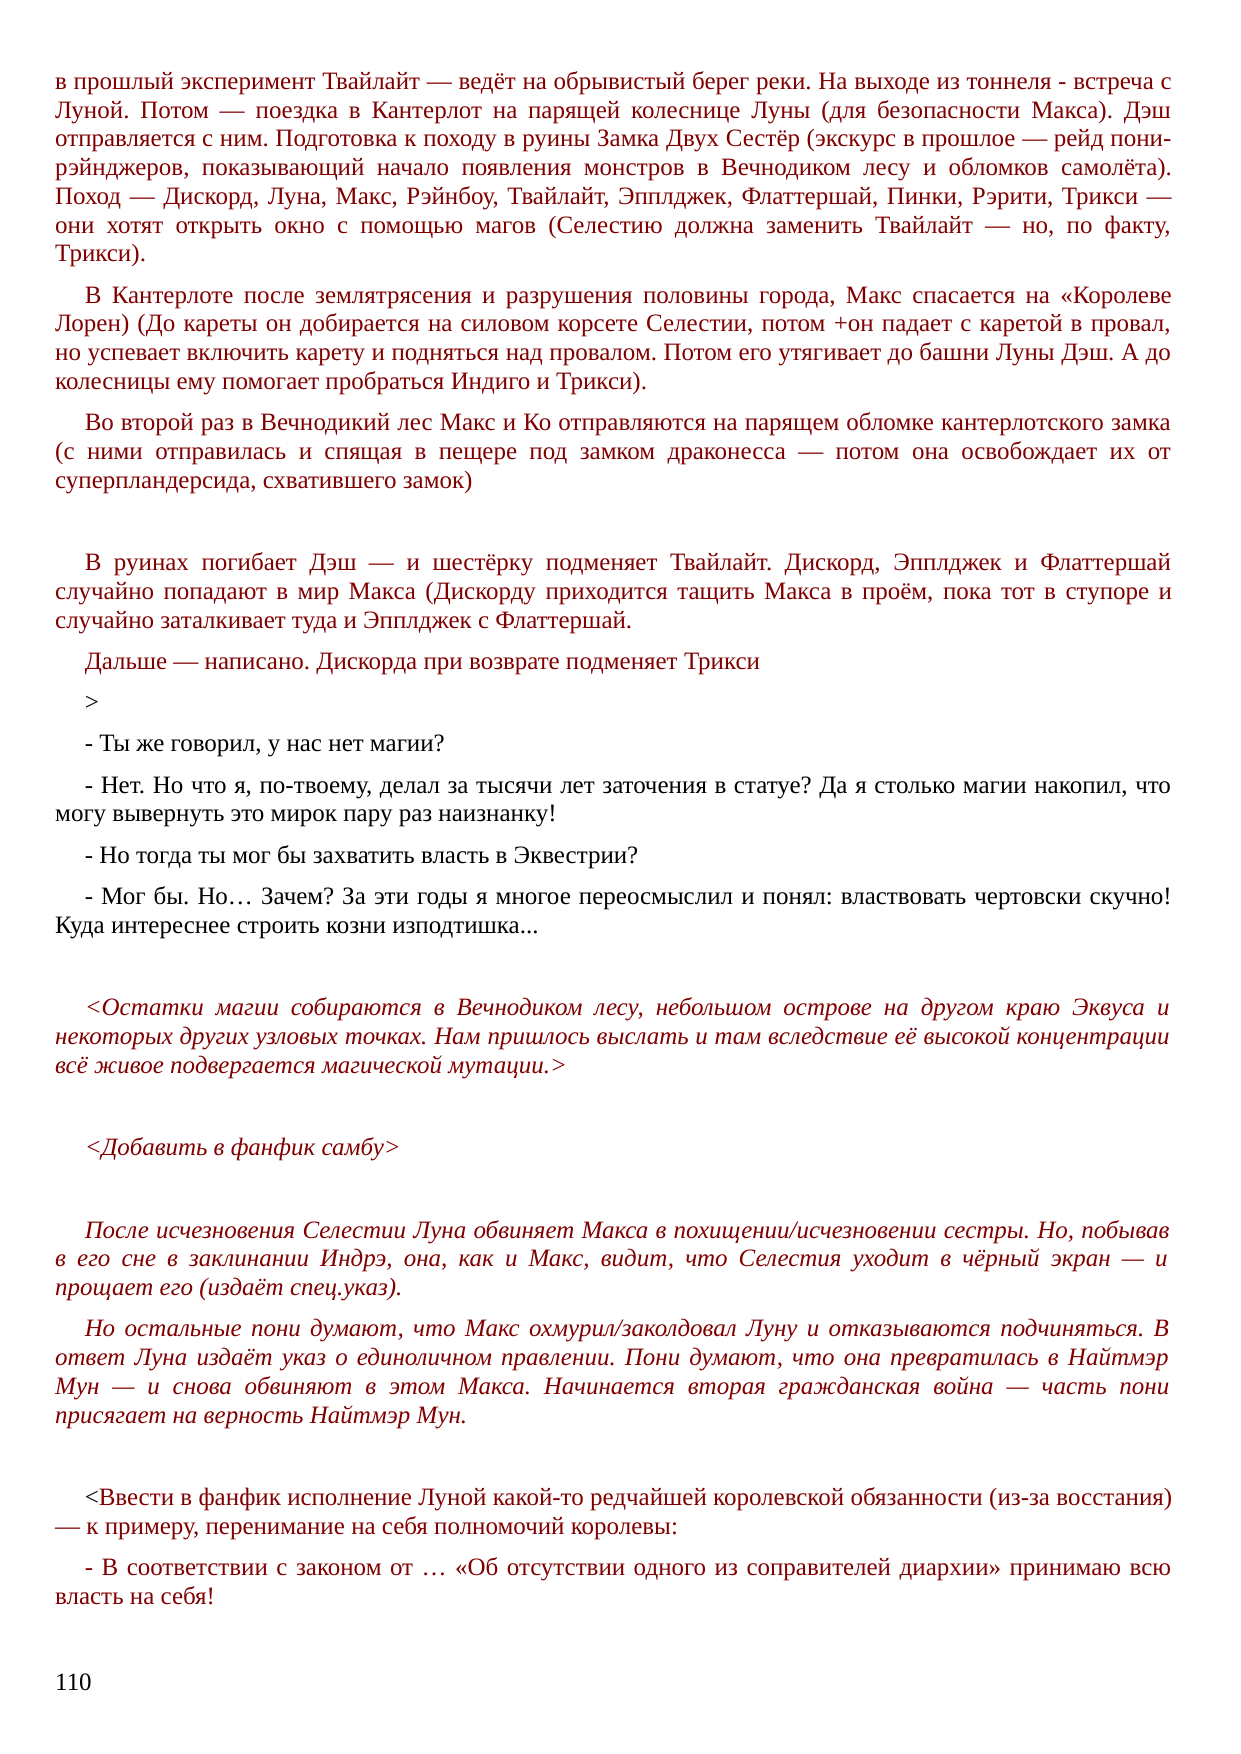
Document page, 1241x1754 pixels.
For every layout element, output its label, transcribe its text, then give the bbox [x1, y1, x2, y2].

text Но остальные пони думают, что Макс охмурил/заколдовал Луну и отказываются подчиняться. В ответ Луна издаёт указ о единоличном правлении. Пони думают, что она превратилась в Найтмэр Мун — и снова обвиняют в этом Макса. Начинается вторая гражданская война — часть пони присягает на верность Найтмэр Мун. [55, 1313, 1173, 1428]
text Во второй раз в Вечнодикий лес Макс и Ко отправляются на парящем обломке кантерлотского замка (с ними отправилась и спящая в пещере под замком драконесса — потом она освобождает их от суперпландерсида, схватившего замок) [55, 407, 1173, 493]
text - В соответствии с законом от … «Об отсутствии одного из соправителей диархии» принимаю всю власть на себя! [55, 1552, 1173, 1610]
text <Ввести в фанфик исполнение Луной какой-то редчайшей королевской обязанности (из-за восстания) — к примеру, перенимание на себя полномочий королевы: [55, 1482, 1173, 1540]
text В руинах погибает Дэш — и шестёрку подменяет Твайлайт. Дискорд, Эпплджек и Флаттершай случайно попадают в мир Макса (Дискорду приходится тащить Макса в проём, пока тот в ступоре и случайно заталкивает туда и Эпплджек с Флаттершай. [55, 547, 1173, 633]
text - Мог бы. Но… Зачем? За эти годы я многое переосмыслил и понял: властвовать чертовски скучно! Куда интереснее строить козни изподтишка... [55, 881, 1173, 938]
text После исчезновения Селестии Луна обвиняет Макса в похищении/исчезновении сестры. Но, побывав в его сне в заклинании Индрэ, она, как и Макс, видит, что Селестия уходит в чёрный экран — и прощает его (издаёт спец.указ). [55, 1215, 1173, 1301]
text - Ты же говорил, у нас нет магии? [55, 728, 1173, 757]
text > [55, 687, 1173, 716]
text - Нет. Но что я, по-твоему, делал за тысячи лет заточения в статуе? Да я столько магии накопил, что могу вывернуть это мирок пару раз наизнанку! [55, 770, 1173, 827]
text <Остатки магии собираются в Вечнодиком лесу, небольшом острове на другом краю Эквуса и некоторых других узловых точках. Нам пришлось выслать и там вследствие её высокой концентрации всё живое подвергается магической мутации.> [55, 992, 1173, 1078]
text В Кантерлоте после землятрясения и разрушения половины города, Макс спасается на «Королеве Лорен) (До кареты он добирается на силовом корсете Селестии, потом +он падает с каретой в провал, но успевает включить карету и подняться над провалом. Потом его утягивает до башни Луны Дэш. А до колесницы ему помогает пробраться Индиго и Трикси). [55, 280, 1173, 395]
text Дальше — написано. Дискорда при возврате подменяет Трикси [55, 646, 1173, 675]
text в прошлый эксперимент Твайлайт — ведёт на обрывистый берег реки. На выходе из тоннеля - встреча с Луной. Потом — поездка в Кантерлот на парящей колеснице Луны (для безопасности Макса). Дэш отправляется с ним. Подготовка к походу в руины Замка Двух Сестёр (экскурс в прошлое — рейд пони-рэйнджеров, показывающий начало появления монстров в Вечнодиком лесу и обломков самолёта). Поход — Дискорд, Луна, Макс, Рэйнбоу, Твайлайт, Эпплджек, Флаттершай, Пинки, Рэрити, Трикси — они хотят открыть окно с помощью магов (Селестию должна заменить Твайлайт — но, по факту, Трикси). [55, 66, 1173, 267]
text <Добавить в фанфик самбу> [55, 1132, 1173, 1161]
text - Но тогда ты мог бы захватить власть в Эквестрии? [55, 840, 1173, 868]
